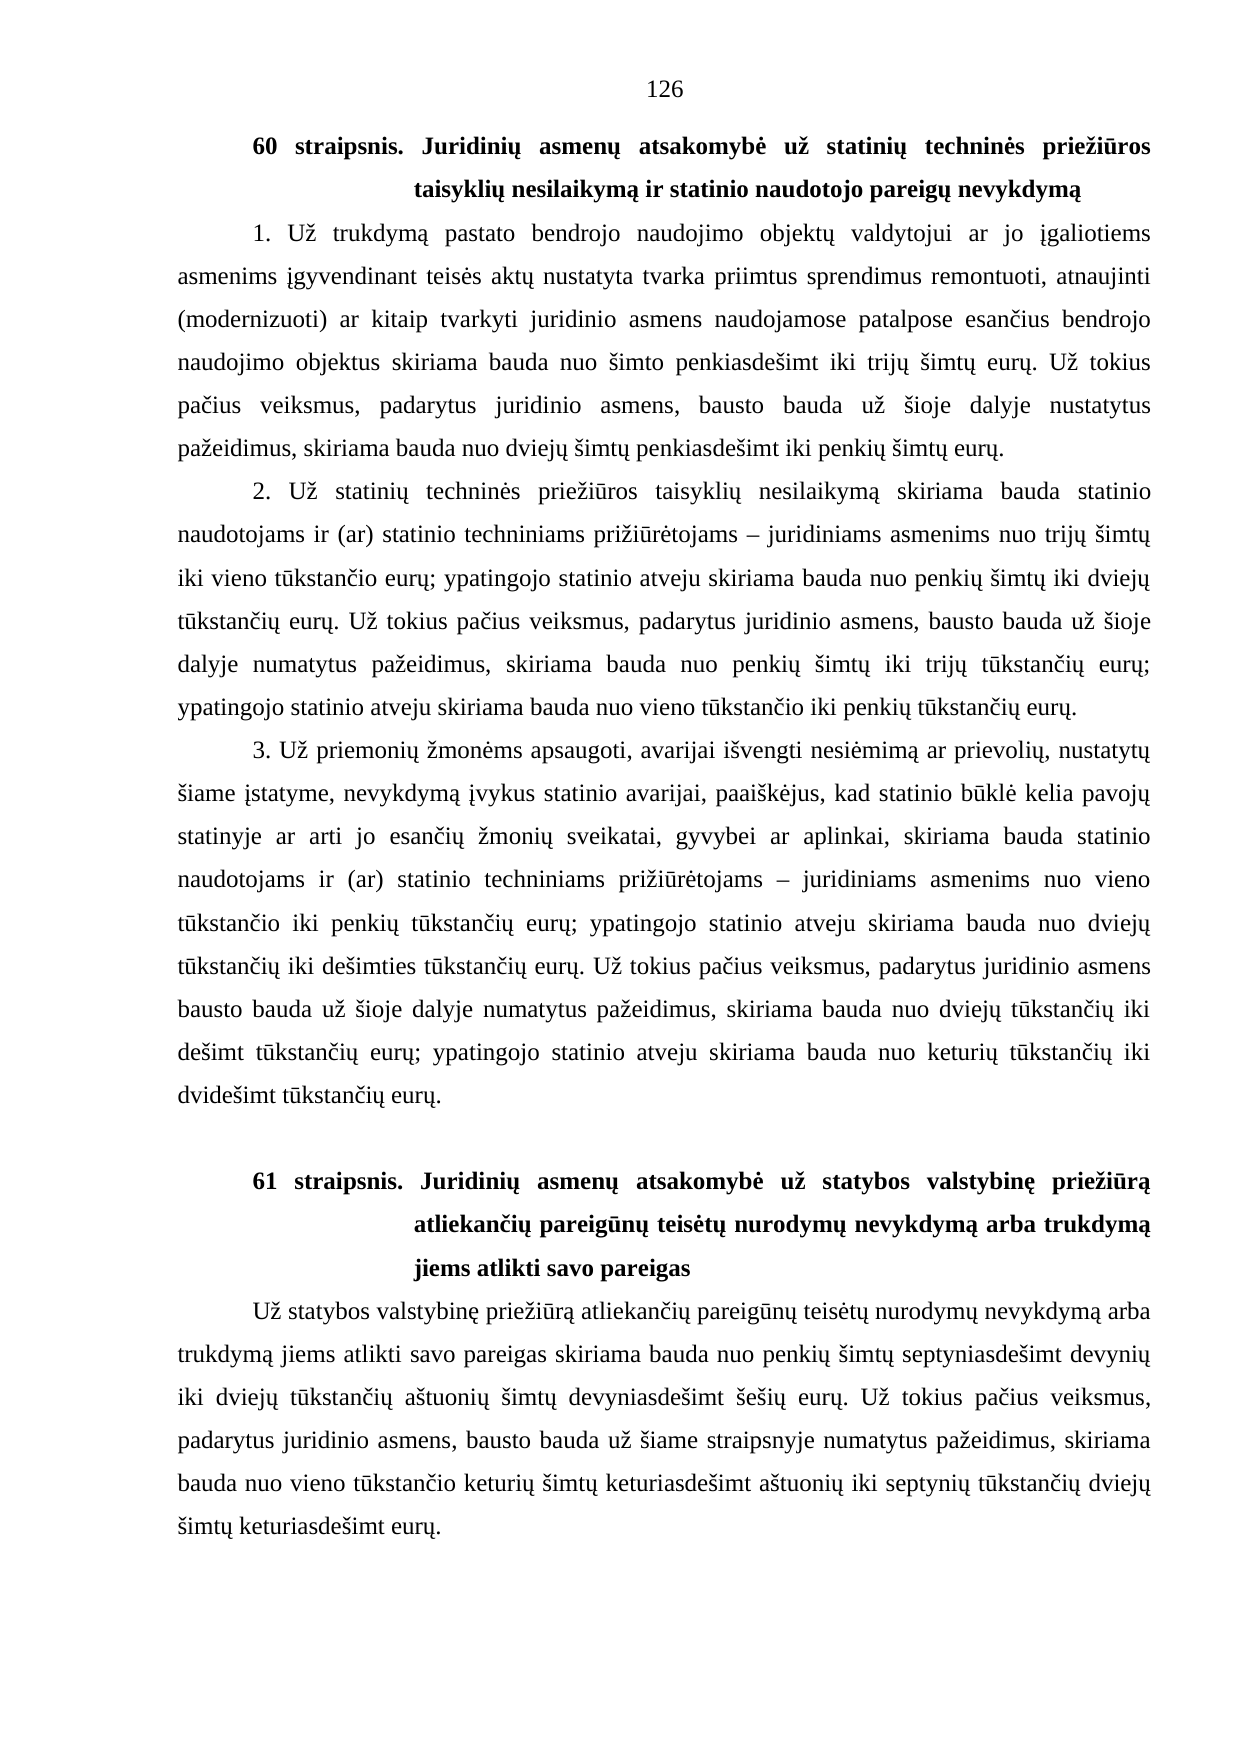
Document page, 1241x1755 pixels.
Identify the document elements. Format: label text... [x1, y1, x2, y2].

text 2. Už statinių techninės priežiūros taisyklių nesilaikymą skiriama bauda statinio naudotojams ir (ar) statinio techniniams prižiūrėtojams – juridiniams asmenims nuo trijų šimtų iki vieno tūkstančio eurų; ypatingojo statinio atveju skiriama bauda nuo penkių šimtų iki dviejų tūkstančių eurų. Už tokius pačius veiksmus, padarytus juridinio asmens, bausto bauda už šioje dalyje numatytus pažeidimus, skiriama bauda nuo penkių šimtų iki trijų tūkstančių eurų; ypatingojo statinio atveju skiriama bauda nuo vieno tūkstančio iki penkių tūkstančių eurų. [177, 476, 1152, 721]
text 60 straipsnis. Juridinių asmenų atsakomybė už statinių techninės priežiūros taisyklių nesilaikymą ir statinio naudotojo pareigų nevykdymą [252, 131, 1152, 203]
text 61 straipsnis. Juridinių asmenų atsakomybė už statybos valstybinę priežiūrą atliekančių pareigūnų teisėtų nurodymų nevykdymą arba trukdymą jiems atlikti savo pareigas [252, 1166, 1152, 1281]
text Už statybos valstybinę priežiūrą atliekančių pareigūnų teisėtų nurodymų nevykdymą arba trukdymą jiems atlikti savo pareigas skiriama bauda nuo penkių šimtų septyniasdešimt devynių iki dviejų tūkstančių aštuonių šimtų devyniasdešimt šešių eurų. Už tokius pačius veiksmus, padarytus juridinio asmens, bausto bauda už šiame straipsnyje numatytus pažeidimus, skiriama bauda nuo vieno tūkstančio keturių šimtų keturiasdešimt aštuonių iki septynių tūkstančių dviejų šimtų keturiasdešimt eurų. [177, 1296, 1152, 1540]
text 1. Už trukdymą pastato bendrojo naudojimo objektų valdytojui ar jo įgaliotiems asmenims įgyvendinant teisės aktų nustatyta tvarka priimtus sprendimus remontuoti, atnaujinti (modernizuoti) ar kitaip tvarkyti juridinio asmens naudojamose patalpose esančius bendrojo naudojimo objektus skiriama bauda nuo šimto penkiasdešimt iki trijų šimtų eurų. Už tokius pačius veiksmus, padarytus juridinio asmens, bausto bauda už šioje dalyje nustatytus pažeidimus, skiriama bauda nuo dviejų šimtų penkiasdešimt iki penkių šimtų eurų. [177, 218, 1152, 462]
text 3. Už priemonių žmonėms apsaugoti, avarijai išvengti nesiėmimą ar prievolių, nustatytų šiame įstatyme, nevykdymą įvykus statinio avarijai, paaiškėjus, kad statinio būklė kelia pavojų statinyje ar arti jo esančių žmonių sveikatai, gyvybei ar aplinkai, skiriama bauda statinio naudotojams ir (ar) statinio techniniams prižiūrėtojams – juridiniams asmenims nuo vieno tūkstančio iki penkių tūkstančių eurų; ypatingojo statinio atveju skiriama bauda nuo dviejų tūkstančių iki dešimties tūkstančių eurų. Už tokius pačius veiksmus, padarytus juridinio asmens bausto bauda už šioje dalyje numatytus pažeidimus, skiriama bauda nuo dviejų tūkstančių iki dešimt tūkstančių eurų; ypatingojo statinio atveju skiriama bauda nuo keturių tūkstančių iki dvidešimt tūkstančių eurų. [177, 735, 1152, 1109]
